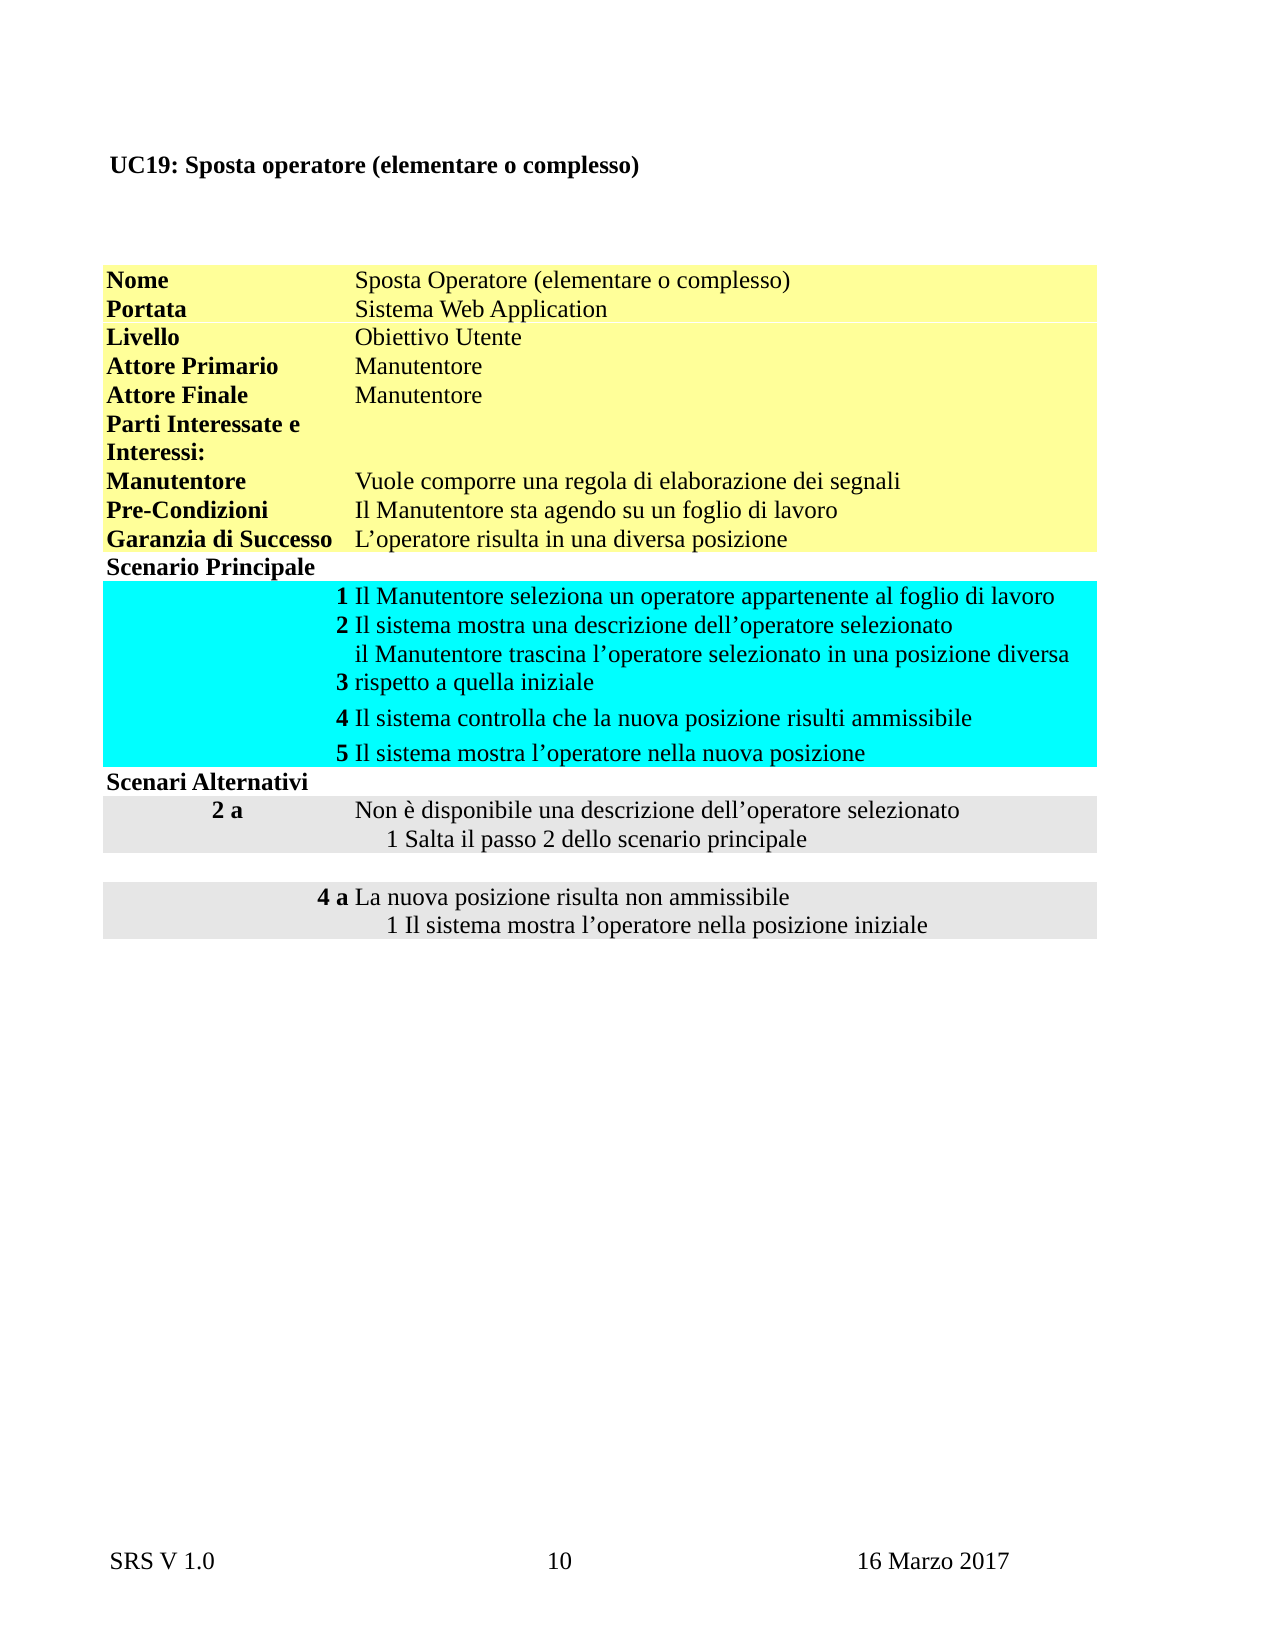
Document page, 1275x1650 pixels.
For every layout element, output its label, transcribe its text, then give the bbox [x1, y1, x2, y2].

table_cell 4 [103, 696, 351, 732]
table_cell Il Manutentore seleziona un operatore appartenente al foglio di lavoro [351, 581, 1097, 610]
table_cell 3 [103, 639, 351, 696]
table_cell Manutentore [351, 380, 1097, 409]
table_cell Il sistema controlla che la nuova posizione risulti ammissibile [351, 696, 1097, 732]
table_cell 2 a [103, 796, 351, 824]
table_cell [351, 553, 1097, 581]
table_cell Pre-Condizioni [103, 495, 351, 524]
table_cell Attore Finale [103, 380, 351, 409]
table_cell Portata [103, 294, 351, 322]
table_cell Il Manutentore sta agendo su un foglio di lavoro [351, 495, 1097, 524]
table_header Sposta Operatore (elementare o complesso) [351, 265, 1097, 294]
table_cell [103, 853, 351, 882]
table_cell 5 [103, 732, 351, 767]
table_cell Scenario Principale [103, 553, 351, 581]
table_cell Sistema Web Application [351, 294, 1097, 322]
table_cell [351, 767, 1097, 796]
table_cell [103, 911, 351, 939]
table_cell 4 a [103, 882, 351, 911]
table_cell [351, 409, 1097, 466]
table_cell [351, 853, 1097, 882]
table_cell Il sistema mostra una descrizione dell’operatore selezionato [351, 610, 1097, 639]
table_cell La nuova posizione risulta non ammissibile [351, 882, 1097, 911]
table_cell Manutentore [103, 466, 351, 495]
table_cell Livello [103, 323, 351, 351]
table_cell Non è disponibile una descrizione dell’operatore selezionato [351, 796, 1097, 824]
table_cell Il sistema mostra l’operatore nella nuova posizione [351, 732, 1097, 767]
table_cell 1 [103, 581, 351, 610]
text UC19: Sposta operatore (elementare o complesso) [109, 150, 1162, 179]
table_cell 2 [103, 610, 351, 639]
table_cell Attore Primario [103, 351, 351, 380]
table_cell 1 Salta il passo 2 dello scenario principale [351, 824, 1097, 853]
table_cell Obiettivo Utente [351, 323, 1097, 351]
table_cell il Manutentore trascina l’operatore selezionato in una posizione diversa rispetto a quella iniziale [351, 639, 1097, 696]
table_cell Garanzia di Successo [103, 524, 351, 552]
table_header Nome [103, 265, 351, 294]
table_cell 1 Il sistema mostra l’operatore nella posizione iniziale [351, 911, 1097, 939]
table_cell L’operatore risulta in una diversa posizione [351, 524, 1097, 552]
table_cell [103, 824, 351, 853]
table_cell Vuole comporre una regola di elaborazione dei segnali [351, 466, 1097, 495]
table_cell Manutentore [351, 351, 1097, 380]
table_cell Parti Interessate e Interessi: [103, 409, 351, 466]
table_cell Scenari Alternativi [103, 767, 351, 796]
